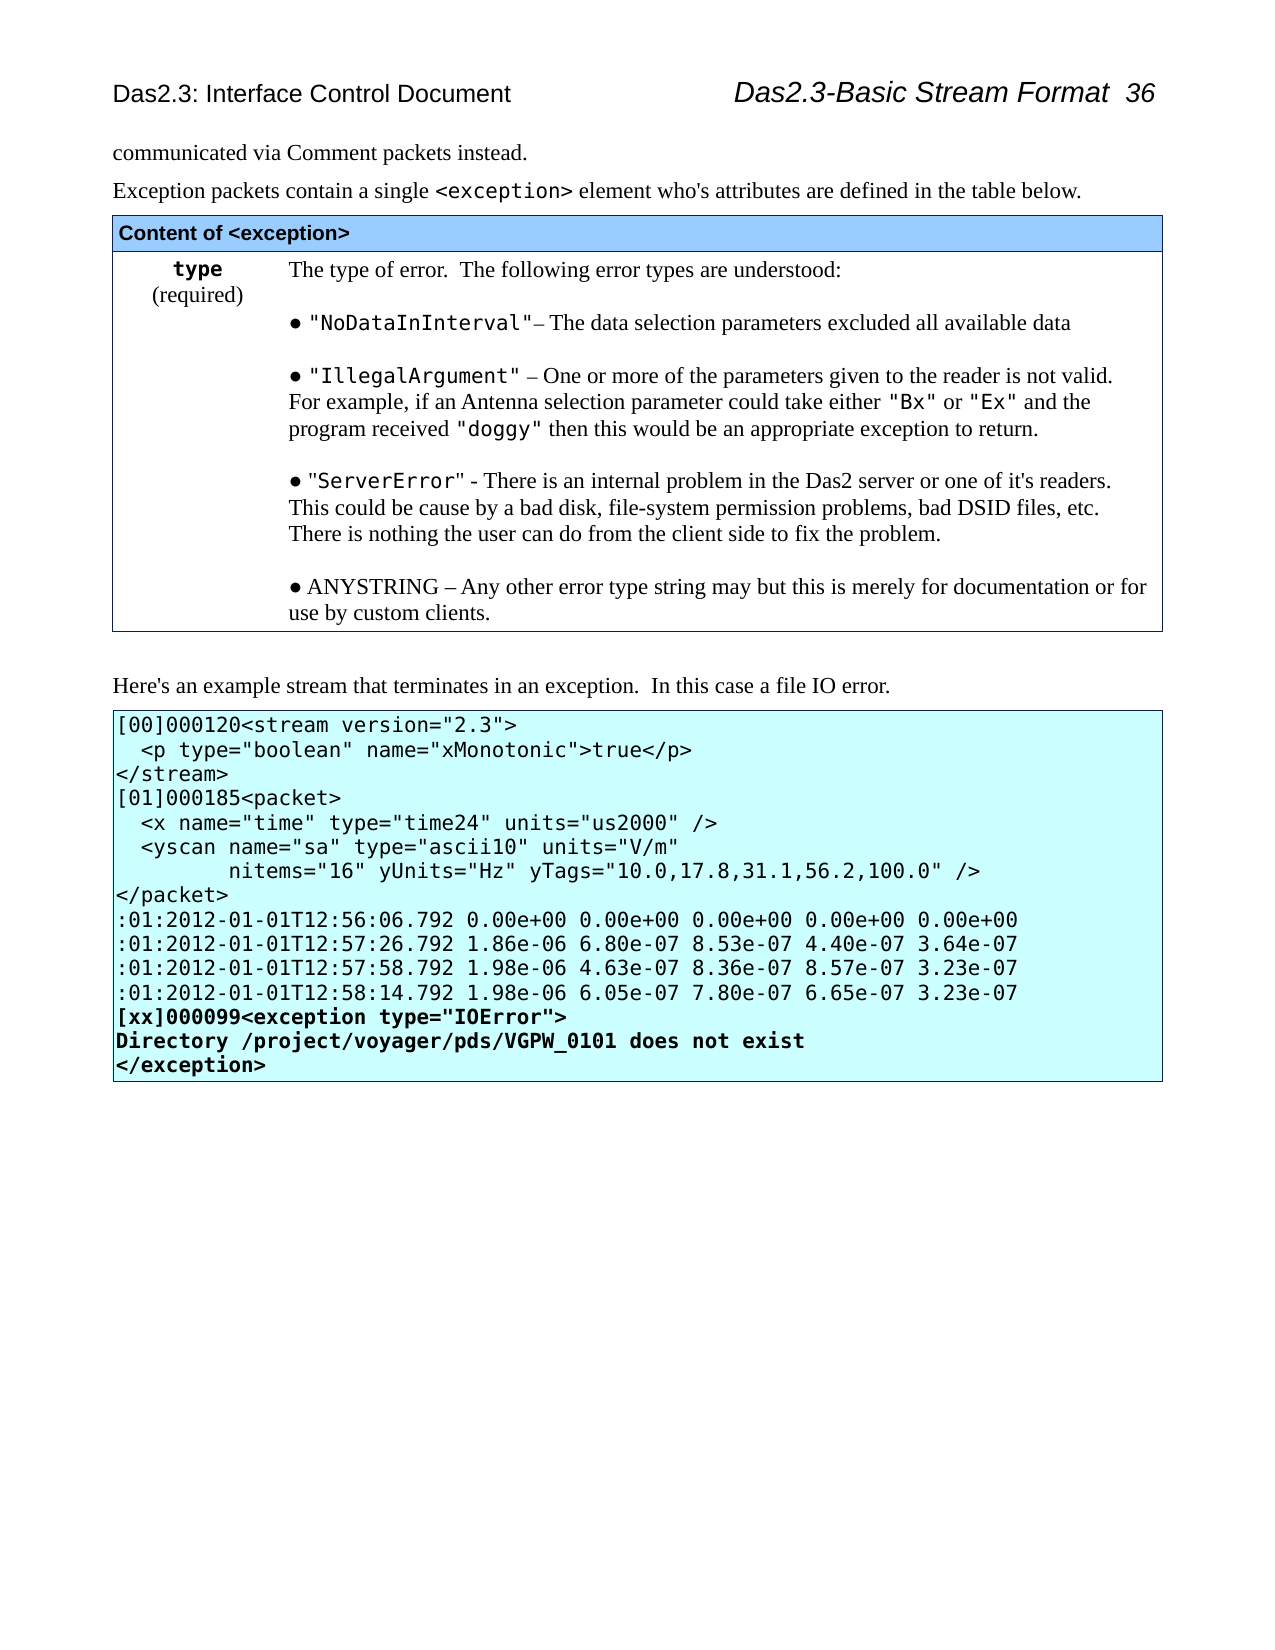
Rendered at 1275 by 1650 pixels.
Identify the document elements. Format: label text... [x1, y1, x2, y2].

text :01:2012-01-01T12:58:14.792 1.98e-06 6.05e-07 7.80e-07 6.65e-07 3.23e-07 [114, 977, 1162, 1002]
text :01:2012-01-01T12:56:06.792 0.00e+00 0.00e+00 0.00e+00 0.00e+00 0.00e+00 [114, 904, 1162, 929]
text nitems="16" yUnits="Hz" yTags="10.0,17.8,31.1,56.2,100.0" /> [114, 856, 1162, 880]
text Here's an example stream that terminates in an exception. In this case a file IO error. [112, 672, 1162, 698]
text </packet> [114, 880, 1162, 904]
text [xx]000099<exception type="IOError"> [114, 1002, 1162, 1026]
text :01:2012-01-01T12:57:58.792 1.98e-06 4.63e-07 8.36e-07 8.57e-07 3.23e-07 [114, 953, 1162, 977]
text Exception packets contain a single <exception> element who's attributes are defined in the table below. [112, 177, 1162, 203]
text <x name="time" type="time24" units="us2000" /> [114, 807, 1162, 832]
text :01:2012-01-01T12:57:26.792 1.86e-06 6.80e-07 8.53e-07 4.40e-07 3.64e-07 [114, 929, 1162, 953]
text </exception> [114, 1050, 1162, 1081]
text <p type="boolean" name="xMonotonic">true</p> [114, 735, 1162, 759]
text [01]000185<packet> [114, 783, 1162, 807]
table_header Content of <exception> [113, 216, 1162, 251]
text </stream> [114, 759, 1162, 783]
text Directory /project/voyager/pds/VGPW_0101 does not exist [114, 1026, 1162, 1050]
text communicated via Comment packets instead. [112, 138, 1162, 165]
text <yscan name="sa" type="ascii10" units="V/m" [114, 832, 1162, 856]
text [00]000120<stream version="2.3"> [114, 711, 1162, 735]
table_cell type (required) [113, 252, 283, 631]
table_cell The type of error. The following error types are understood: ● "NoDataInInterval"– The data selection parameters excluded all available data ● "IllegalArgument" – One or more of the parameters given to the reader is not valid. For example, if an Antenna selection parameter could take either "Bx" or "Ex" and the program received "doggy" then this would be an appropriate exception to return. ● "ServerError" - There is an internal problem in the Das2 server or one of it's readers. This could be cause by a bad disk, file-system permission problems, bad DSID files, etc. There is nothing the user can do from the client side to fix the problem. ● ANYSTRING – Any other error type string may but this is merely for documentation or for use by custom clients. [283, 252, 1162, 631]
